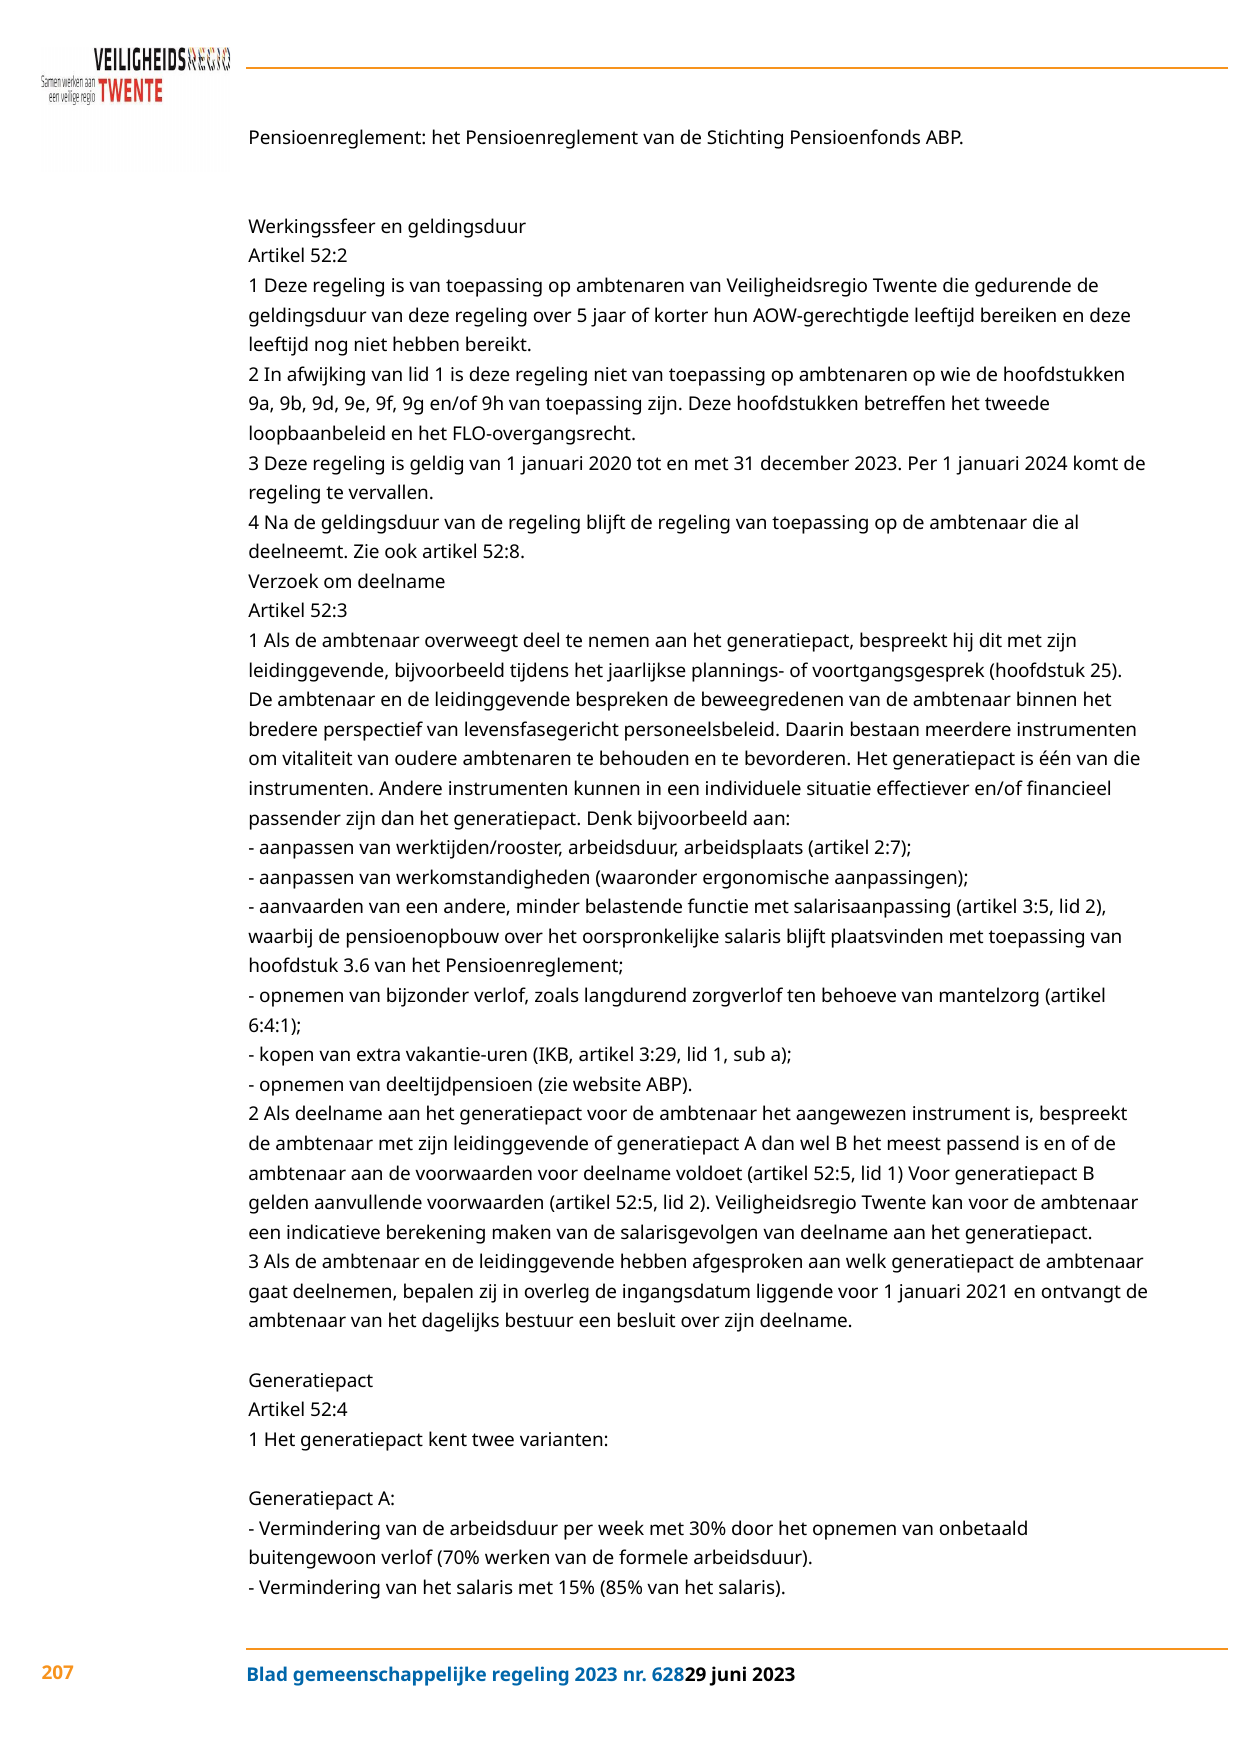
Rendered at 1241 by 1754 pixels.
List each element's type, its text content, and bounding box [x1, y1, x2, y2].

text - aanpassen van werktijden/rooster, arbeidsduur, arbeidsplaats (artikel 2:7); [248, 834, 1152, 860]
text Generatiepact [248, 1367, 1152, 1393]
text 2 In afwijking van lid 1 is deze regeling niet van toepassing op ambtenaren op wie de hoofdstukken 9a, 9b, 9d, 9e, 9f, 9g en/of 9h van toepassing zijn. Deze hoofdstukken betreffen het tweede loopbaanbeleid en het FLO-overgangsrecht. [248, 361, 1152, 446]
text - Vermindering van de arbeidsduur per week met 30% door het opnemen van onbetaald buitengewoon verlof (70% werken van de formele arbeidsduur). [248, 1515, 1152, 1570]
text - opnemen van bijzonder verlof, zoals langdurend zorgverlof ten behoeve van mantelzorg (artikel 6:4:1); [248, 982, 1152, 1038]
text - Vermindering van het salaris met 15% (85% van het salaris). [248, 1574, 1152, 1600]
text Artikel 52:4 [248, 1396, 1152, 1422]
text 4 Na de geldingsduur van de regeling blijft de regeling van toepassing op de ambtenaar die al deelneemt. Zie ook artikel 52:8. [248, 509, 1152, 564]
text - kopen van extra vakantie-uren (IKB, artikel 3:29, lid 1, sub a); [248, 1041, 1152, 1067]
text - opnemen van deeltijdpensioen (zie website ABP). [248, 1071, 1152, 1097]
text 3 Als de ambtenaar en de leidinggevende hebben afgesproken aan welk generatiepact de ambtenaar gaat deelnemen, bepalen zij in overleg de ingangsdatum liggende voor 1 januari 2021 en ontvangt de ambtenaar van het dagelijks bestuur een besluit over zijn deelname. [248, 1248, 1152, 1333]
text 2 Als deelname aan het generatiepact voor de ambtenaar het aangewezen instrument is, bespreekt de ambtenaar met zijn leidinggevende of generatiepact A dan wel B het meest passend is en of de ambtenaar aan de voorwaarden voor deelname voldoet (artikel 52:5, lid 1) Voor generatiepact B gelden aanvullende voorwaarden (artikel 52:5, lid 2). Veiligheidsregio Twente kan voor de ambtenaar een indicatieve berekening maken van de salarisgevolgen van deelname aan het generatiepact. [248, 1101, 1152, 1245]
text - aanpassen van werkomstandigheden (waaronder ergonomische aanpassingen); [248, 864, 1152, 890]
text Artikel 52:3 [248, 598, 1152, 623]
text Verzoek om deelname [248, 568, 1152, 594]
text - aanvaarden van een andere, minder belastende functie met salarisaanpassing (artikel 3:5, lid 2), waarbij de pensioenopbouw over het oorspronkelijke salaris blijft plaatsvinden met toepassing van hoofdstuk 3.6 van het Pensioenreglement; [248, 893, 1152, 978]
text Artikel 52:2 [248, 243, 1152, 268]
text 3 Deze regeling is geldig van 1 januari 2020 tot en met 31 december 2023. Per 1 januari 2024 komt de regeling te vervallen. [248, 450, 1152, 505]
text Pensioenreglement: het Pensioenreglement van de Stichting Pensioenfonds ABP. [248, 124, 1152, 150]
text 1 Als de ambtenaar overweegt deel te nemen aan het generatiepact, bespreekt hij dit met zijn leidinggevende, bijvoorbeeld tijdens het jaarlijkse plannings- of voortgangsgesprek (hoofdstuk 25). [248, 627, 1152, 683]
text 1 Het generatiepact kent twee varianten: [248, 1426, 1152, 1452]
text Generatiepact A: [248, 1485, 1152, 1511]
picture [41, 47, 231, 172]
text De ambtenaar en de leidinggevende bespreken de beweegredenen van de ambtenaar binnen het bredere perspectief van levensfasegericht personeelsbeleid. Daarin bestaan meerdere instrumenten om vitaliteit van oudere ambtenaren te behouden en te bevorderen. Het generatiepact is één van die instrumenten. Andere instrumenten kunnen in een individuele situatie effectiever en/of financieel passender zijn dan het generatiepact. Denk bijvoorbeeld aan: [248, 686, 1152, 831]
text Werkingssfeer en geldingsduur [248, 213, 1152, 239]
text 1 Deze regeling is van toepassing op ambtenaren van Veiligheidsregio Twente die gedurende de geldingsduur van deze regeling over 5 jaar of korter hun AOW-gerechtigde leeftijd bereiken en deze leeftijd nog niet hebben bereikt. [248, 272, 1152, 357]
